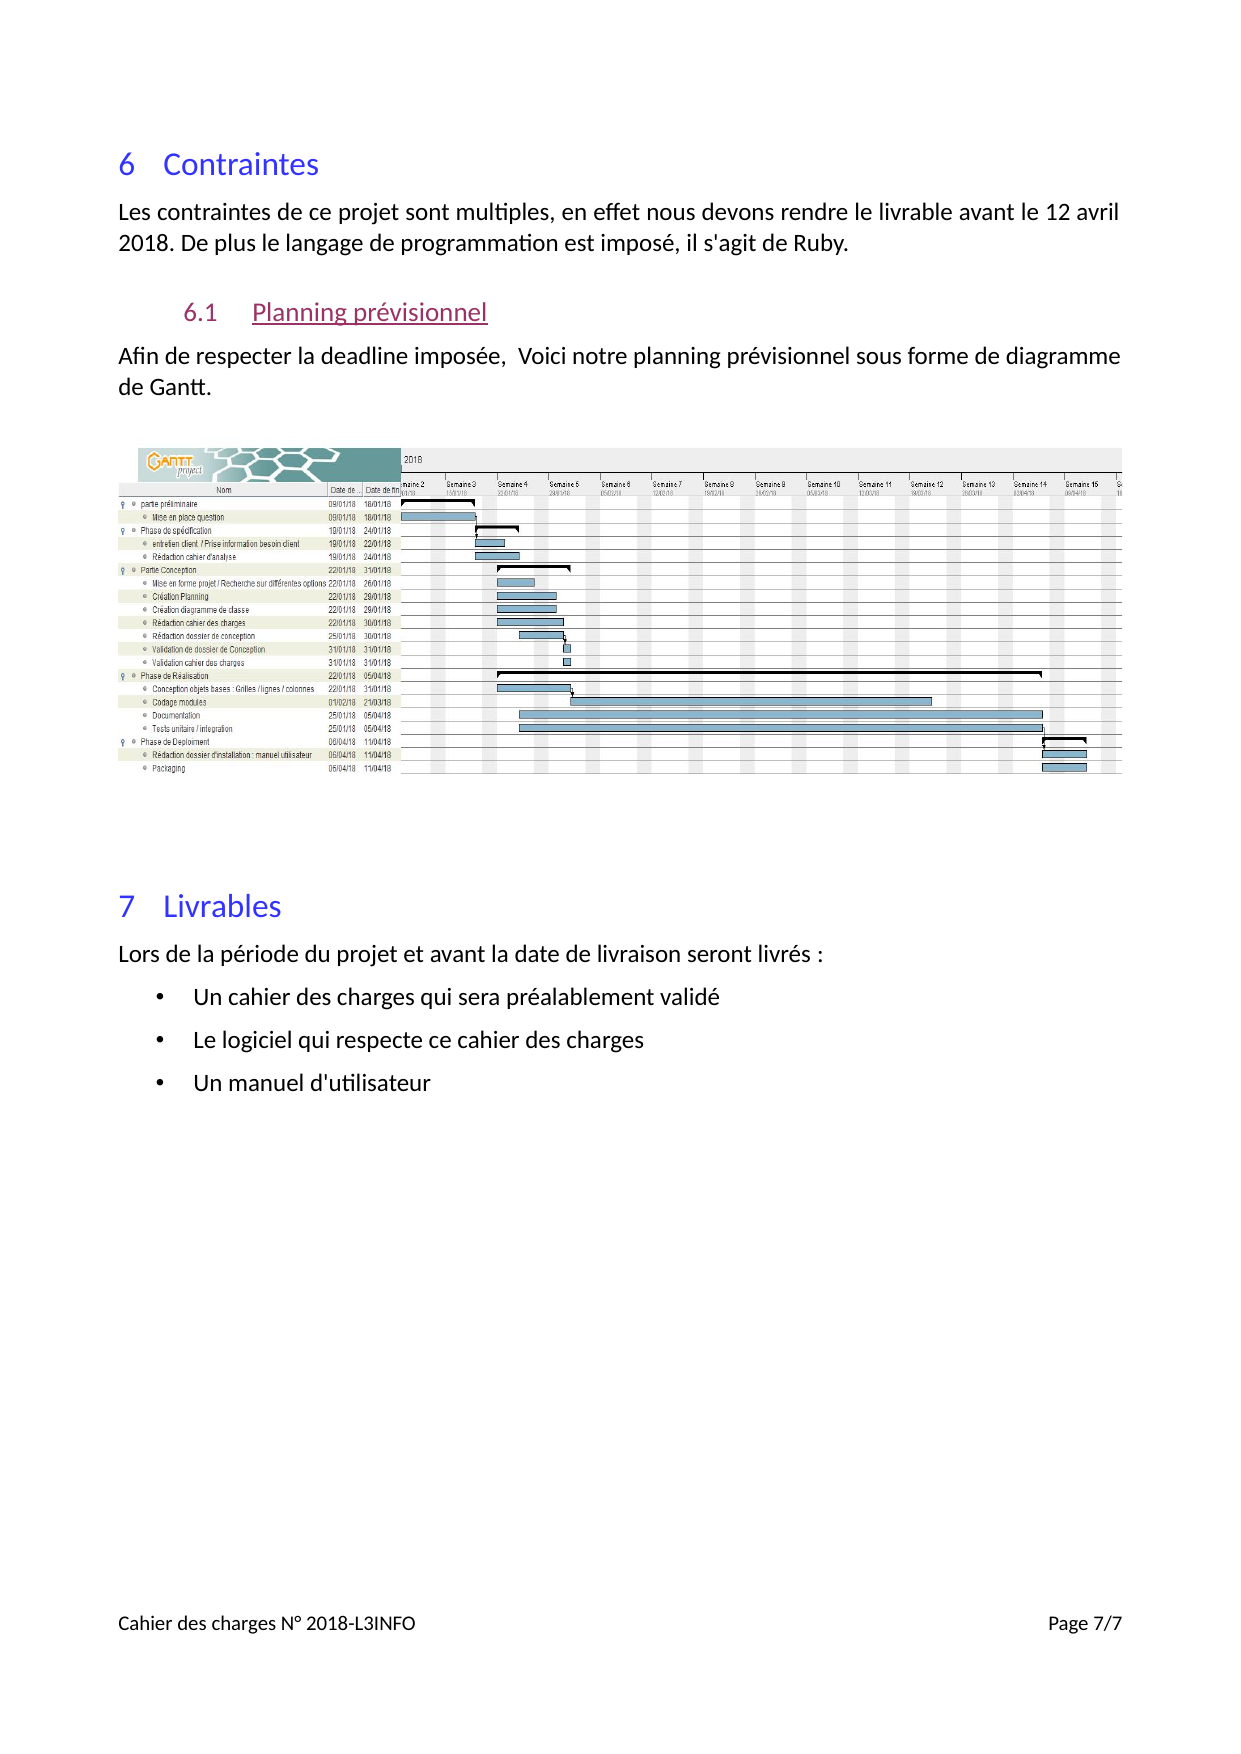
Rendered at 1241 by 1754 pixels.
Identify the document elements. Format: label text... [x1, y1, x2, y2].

text Afin de respecter la deadline imposée, Voici notre planning prévisionnel sous forme de diagramme de Gantt. [118, 340, 1122, 401]
subtitle Livrables [118, 885, 1122, 926]
picture [118, 413, 1123, 774]
list Le logiciel qui respecte ce cahier des charges [156, 1024, 1122, 1054]
list Un cahier des charges qui sera préalablement validé [156, 981, 1122, 1012]
text Lors de la période du projet et avant la date de livraison seront livrés : [118, 938, 1122, 968]
subtitle Contraintes [118, 143, 1122, 184]
text Les contraintes de ce projet sont multiples, en effet nous devons rendre le livrable avant le 12 avril 2018. De plus le langage de programmation est imposé, il s'agit de Ruby. [118, 196, 1122, 257]
list Un manuel d'utilisateur [156, 1067, 1122, 1098]
subtitle Planning prévisionnel [178, 295, 1122, 328]
